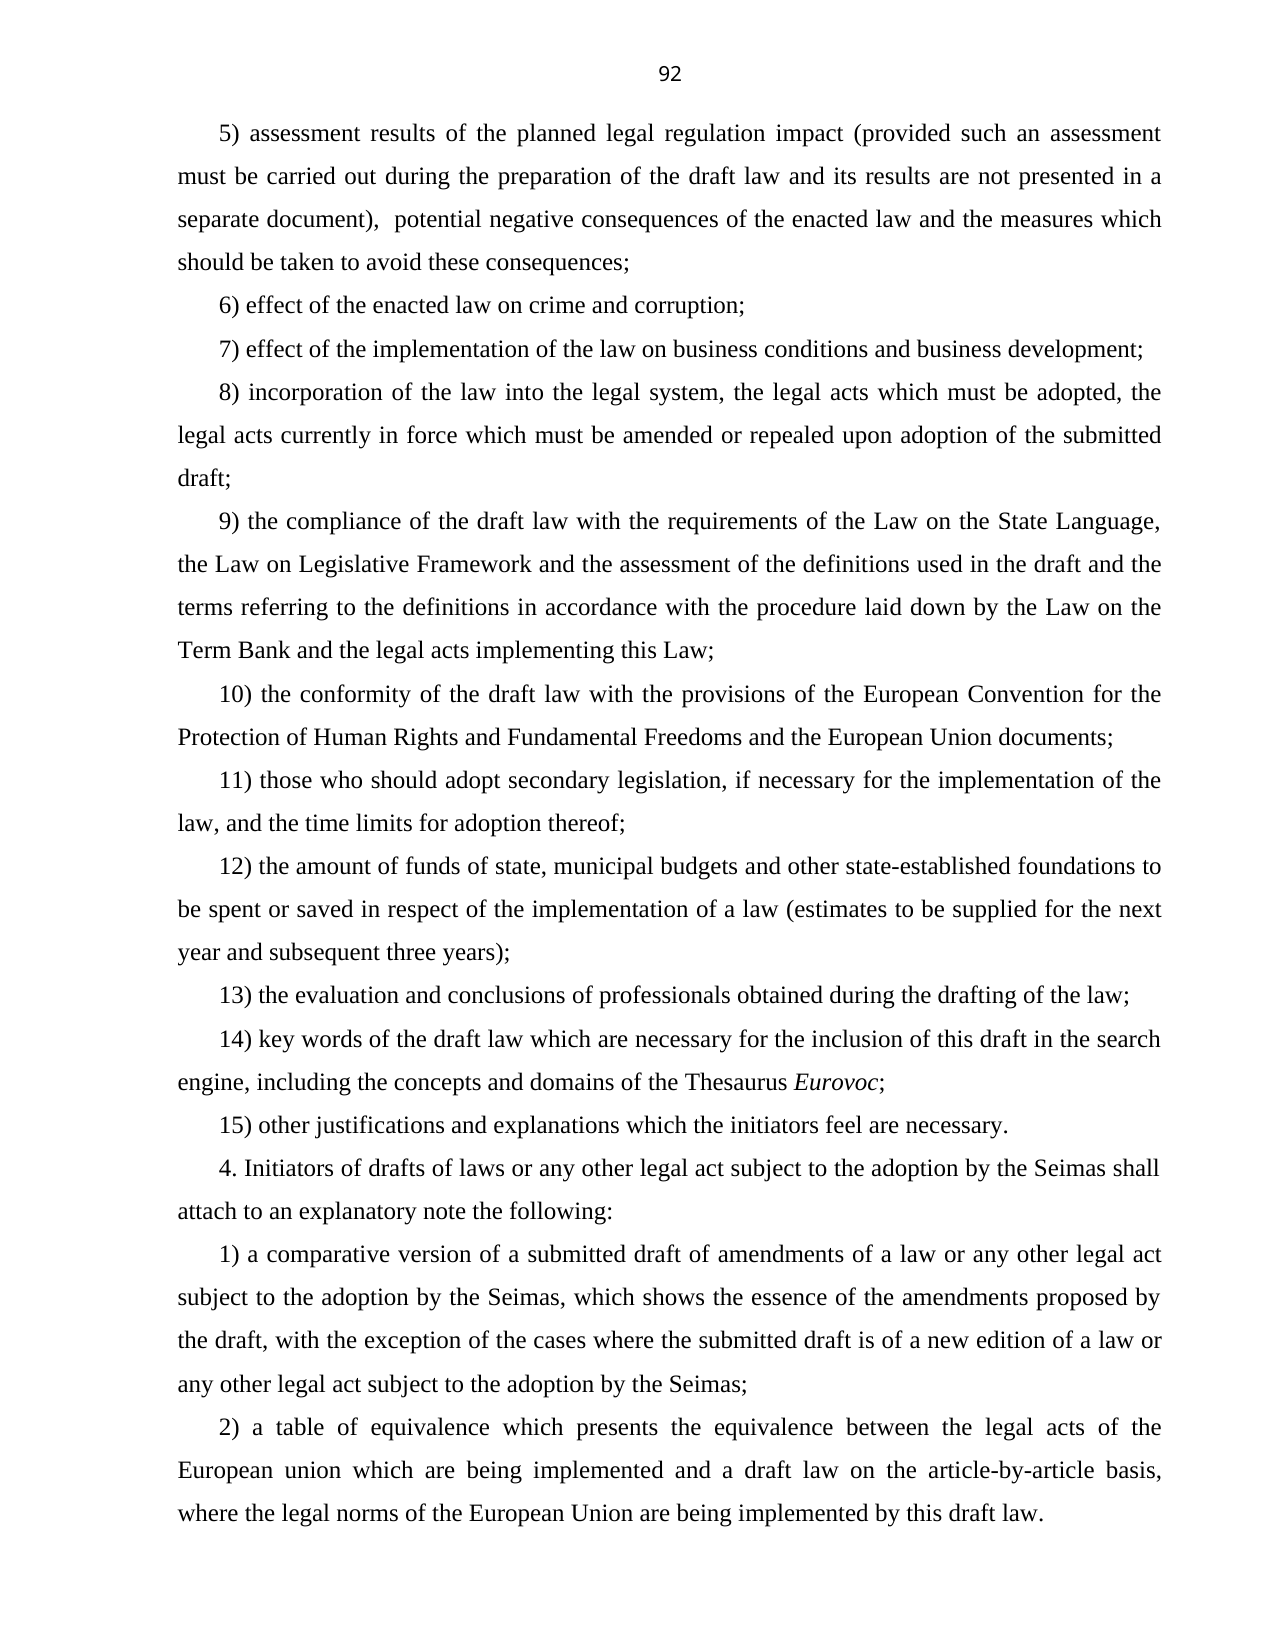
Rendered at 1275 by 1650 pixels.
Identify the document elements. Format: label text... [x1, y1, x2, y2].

text 9) the compliance of the draft law with the requirements of the Law on the State Language, the Law on Legislative Framework and the assessment of the definitions used in the draft and the terms referring to the definitions in accordance with the procedure laid down by the Law on the Term Bank and the legal acts implementing this Law; [177, 506, 1163, 664]
text 13) the evaluation and conclusions of professionals obtained during the drafting of the law; [177, 981, 1163, 1009]
text 7) effect of the implementation of the law on business conditions and business development; [177, 334, 1163, 362]
text 5) assessment results of the planned legal regulation impact (provided such an assessment must be carried out during the preparation of the draft law and its results are not presented in a separate document), potential negative consequences of the enacted law and the measures which should be taken to avoid these consequences; [177, 118, 1163, 276]
text 11) those who should adopt secondary legislation, if necessary for the implementation of the law, and the time limits for adoption thereof; [177, 765, 1163, 837]
text 4. Initiators of drafts of laws or any other legal act subject to the adoption by the Seimas shall attach to an explanatory note the following: [177, 1153, 1163, 1225]
text 6) effect of the enacted law on crime and corruption; [177, 291, 1163, 319]
text 14) key words of the draft law which are necessary for the inclusion of this draft in the search engine, including the concepts and domains of the Thesaurus Eurovoc; [177, 1024, 1163, 1096]
text 10) the conformity of the draft law with the provisions of the European Convention for the Protection of Human Rights and Fundamental Freedoms and the European Union documents; [177, 679, 1163, 751]
text 15) other justifications and explanations which the initiators feel are necessary. [177, 1110, 1163, 1139]
text 1) a comparative version of a submitted draft of amendments of a law or any other legal act subject to the adoption by the Seimas, which shows the essence of the amendments proposed by the draft, with the exception of the cases where the submitted draft is of a new edition of a law or any other legal act subject to the adoption by the Seimas; [177, 1239, 1163, 1397]
text 12) the amount of funds of state, municipal budgets and other state-established foundations to be spent or saved in respect of the implementation of a law (estimates to be supplied for the next year and subsequent three years); [177, 851, 1163, 966]
text 8) incorporation of the law into the legal system, the legal acts which must be adopted, the legal acts currently in force which must be amended or repealed upon adoption of the submitted draft; [177, 377, 1163, 492]
text 2) a table of equivalence which presents the equivalence between the legal acts of the European union which are being implemented and a draft law on the article-by-article basis, where the legal norms of the European Union are being implemented by this draft law. [177, 1412, 1163, 1527]
